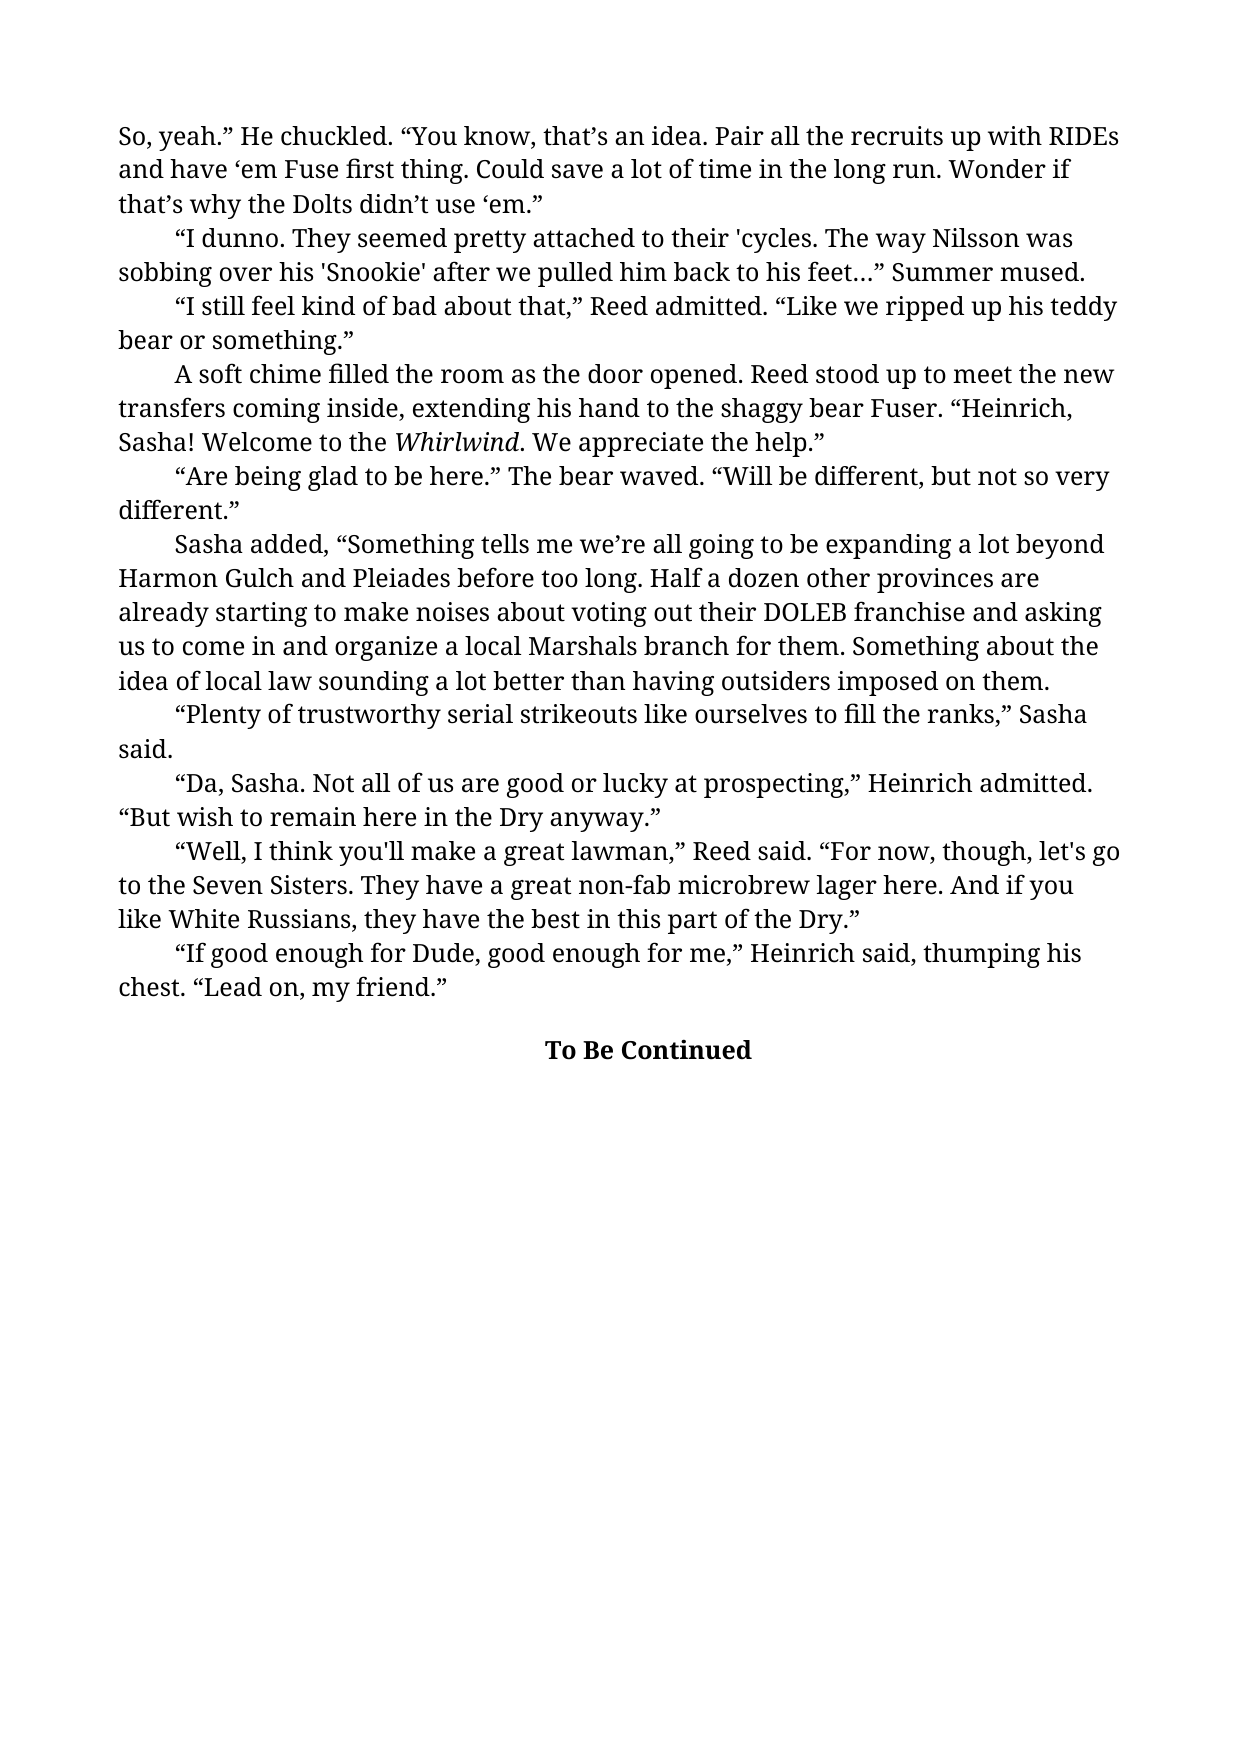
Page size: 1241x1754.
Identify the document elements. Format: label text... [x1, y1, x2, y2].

text “Da, Sasha. Not all of us are good or lucky at prospecting,” Heinrich admitted. “But wish to remain here in the Dry anyway.” [118, 765, 1122, 833]
text “I still feel kind of bad about that,” Reed admitted. “Like we ripped up his teddy bear or something.” [118, 288, 1122, 357]
text “Plenty of trustworthy serial strikeouts like ourselves to fill the ranks,” Sasha said. [118, 697, 1122, 765]
text “I dunno. They seemed pretty attached to their 'cycles. The way Nilsson was sobbing over his 'Snookie' after we pulled him back to his feet…” Summer mused. [118, 220, 1122, 288]
text Sasha added, “Something tells me we’re all going to be expanding a lot beyond Harmon Gulch and Pleiades before too long. Half a dozen other provinces are already starting to make noises about voting out their DOLEB franchise and asking us to come in and organize a local Marshals branch for them. Something about the idea of local law sounding a lot better than having outsiders imposed on them. [118, 527, 1122, 697]
text So, yeah.” He chuckled. “You know, that’s an idea. Pair all the recruits up with RIDEs and have ‘em Fuse first thing. Could save a lot of time in the long run. Wonder if that’s why the Dolts didn’t use ‘em.” [118, 118, 1122, 220]
text A soft chime filled the room as the door opened. Reed stood up to meet the new transfers coming inside, extending his hand to the shaggy bear Fuser. “Heinrich, Sasha! Welcome to the Whirlwind. We appreciate the help.” [118, 357, 1122, 459]
text “Are being glad to be here.” The bear waved. “Will be different, but not so very different.” [118, 459, 1122, 527]
text To Be Continued [118, 1032, 1122, 1067]
text “Well, I think you'll make a great lawman,” Reed said. “For now, though, let's go to the Seven Sisters. They have a great non-fab microbrew lager here. And if you like White Russians, they have the best in this part of the Dry.” [118, 833, 1122, 936]
text “If good enough for Dude, good enough for me,” Heinrich said, thumping his chest. “Lead on, my friend.” [118, 936, 1122, 1004]
